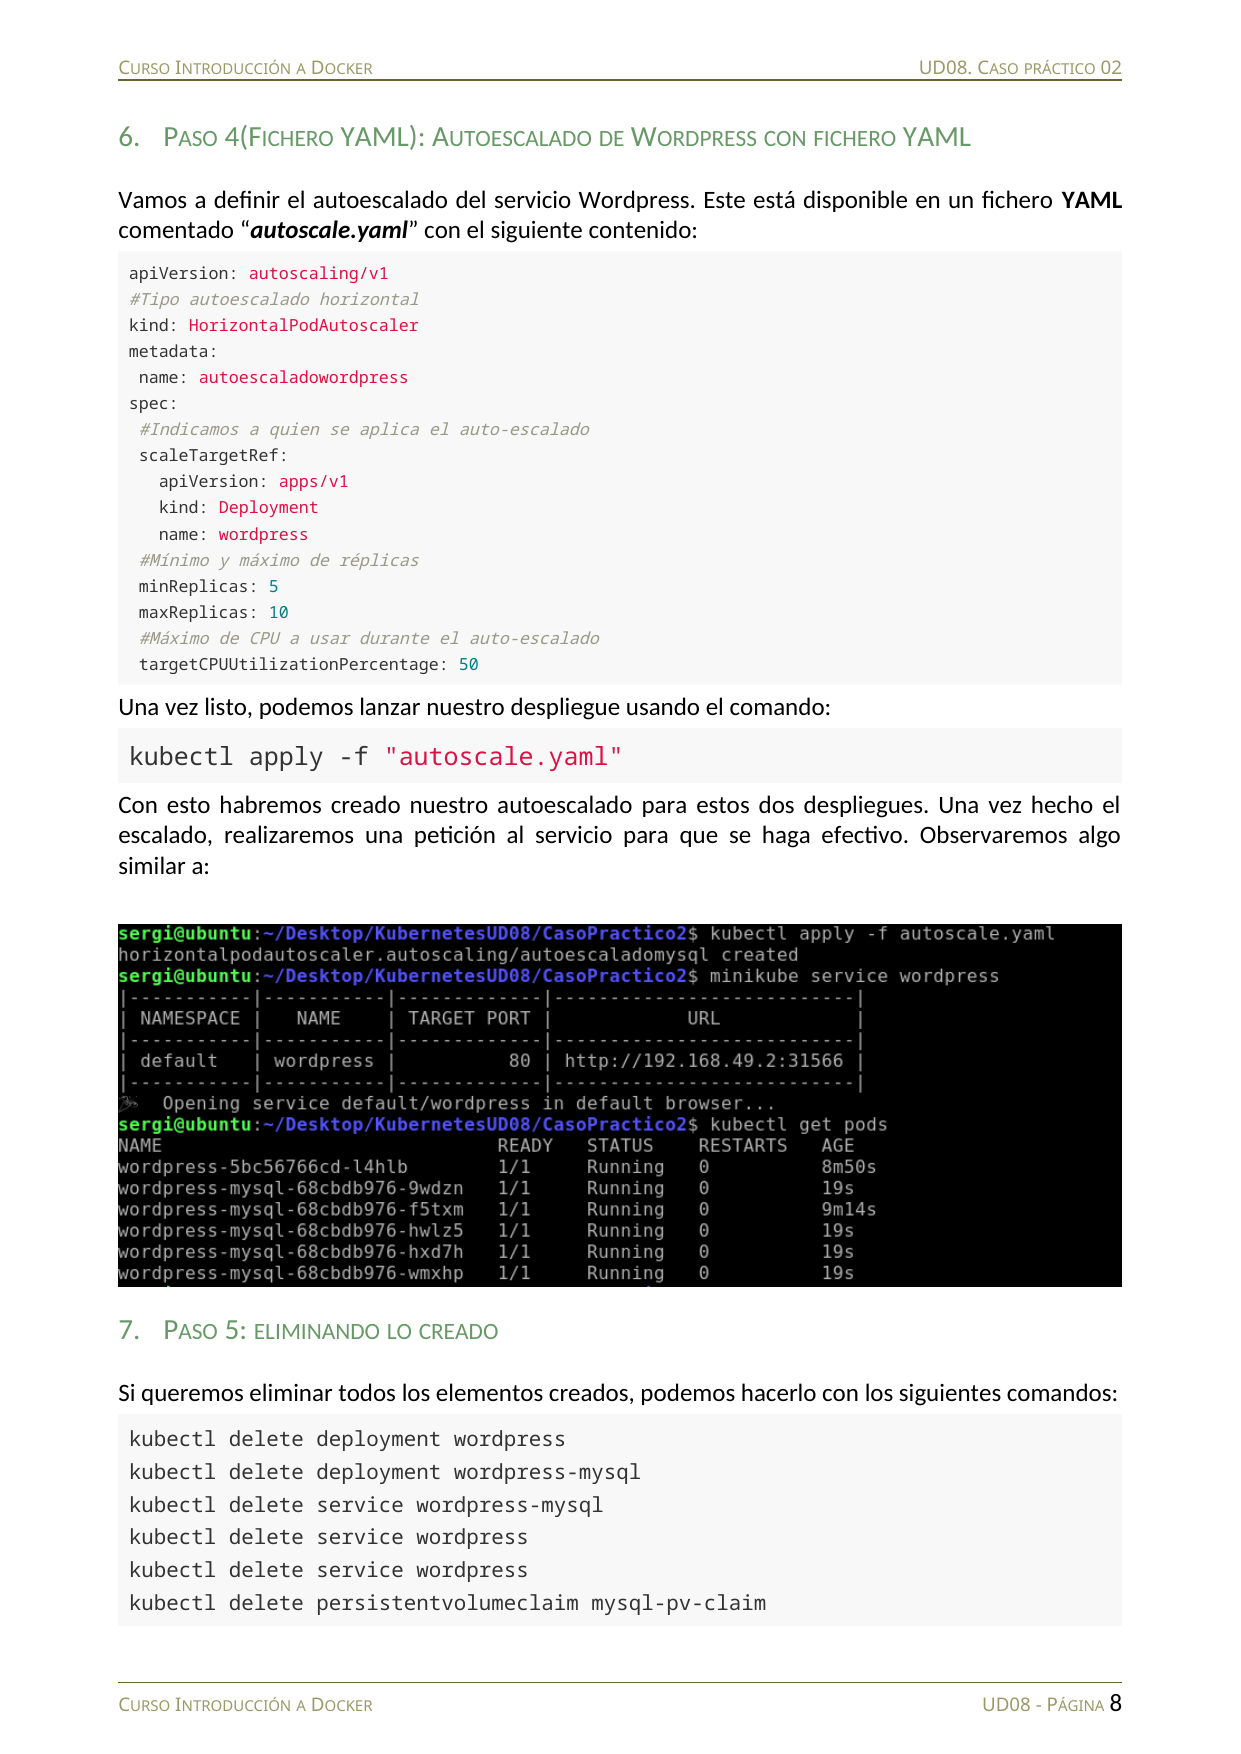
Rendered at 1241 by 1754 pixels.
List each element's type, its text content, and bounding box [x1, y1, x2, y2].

text Vamos a definir el autoescalado del servicio Wordpress. Este está disponible en un fichero YAML comentado “autoscale.yaml” con el siguiente contenido: [118, 184, 1122, 245]
picture [118, 924, 1122, 1287]
subtitle Paso 4(Fichero YAML): Autoescalado de Wordpress con fichero YAML [118, 118, 1122, 154]
table_header apiVersion: autoscaling/v1 #Tipo autoescalado horizontal kind: HorizontalPodAutoscaler metadata: name: autoescaladowordpress spec: #Indicamos a quien se aplica el auto-escalado scaleTargetRef: apiVersion: apps/v1 kind: Deployment name: wordpress #Mínimo y máximo de réplicas minReplicas: 5 maxReplicas: 10 #Máximo de CPU a usar durante el auto-escalado targetCPUUtilizationPercentage: 50 [118, 251, 1122, 685]
table_header kubectl delete deployment wordpress kubectl delete deployment wordpress-mysql kubectl delete service wordpress-mysql kubectl delete service wordpress kubectl delete service wordpress kubectl delete persistentvolumeclaim mysql-pv-claim [118, 1414, 1122, 1626]
text Una vez listo, podemos lanzar nuestro despliegue usando el comando: [118, 691, 1122, 722]
subtitle Paso 5: eliminando lo creado [118, 1311, 1122, 1347]
text Si queremos eliminar todos los elementos creados, podemos hacerlo con los siguientes comandos: [118, 1377, 1122, 1408]
text Con esto habremos creado nuestro autoescalado para estos dos despliegues. Una vez hecho el escalado, realizaremos una petición al servicio para que se haga efectivo. Observaremos algo similar a: [118, 789, 1122, 881]
table_header kubectl apply -f "autoscale.yaml" [118, 728, 1122, 783]
